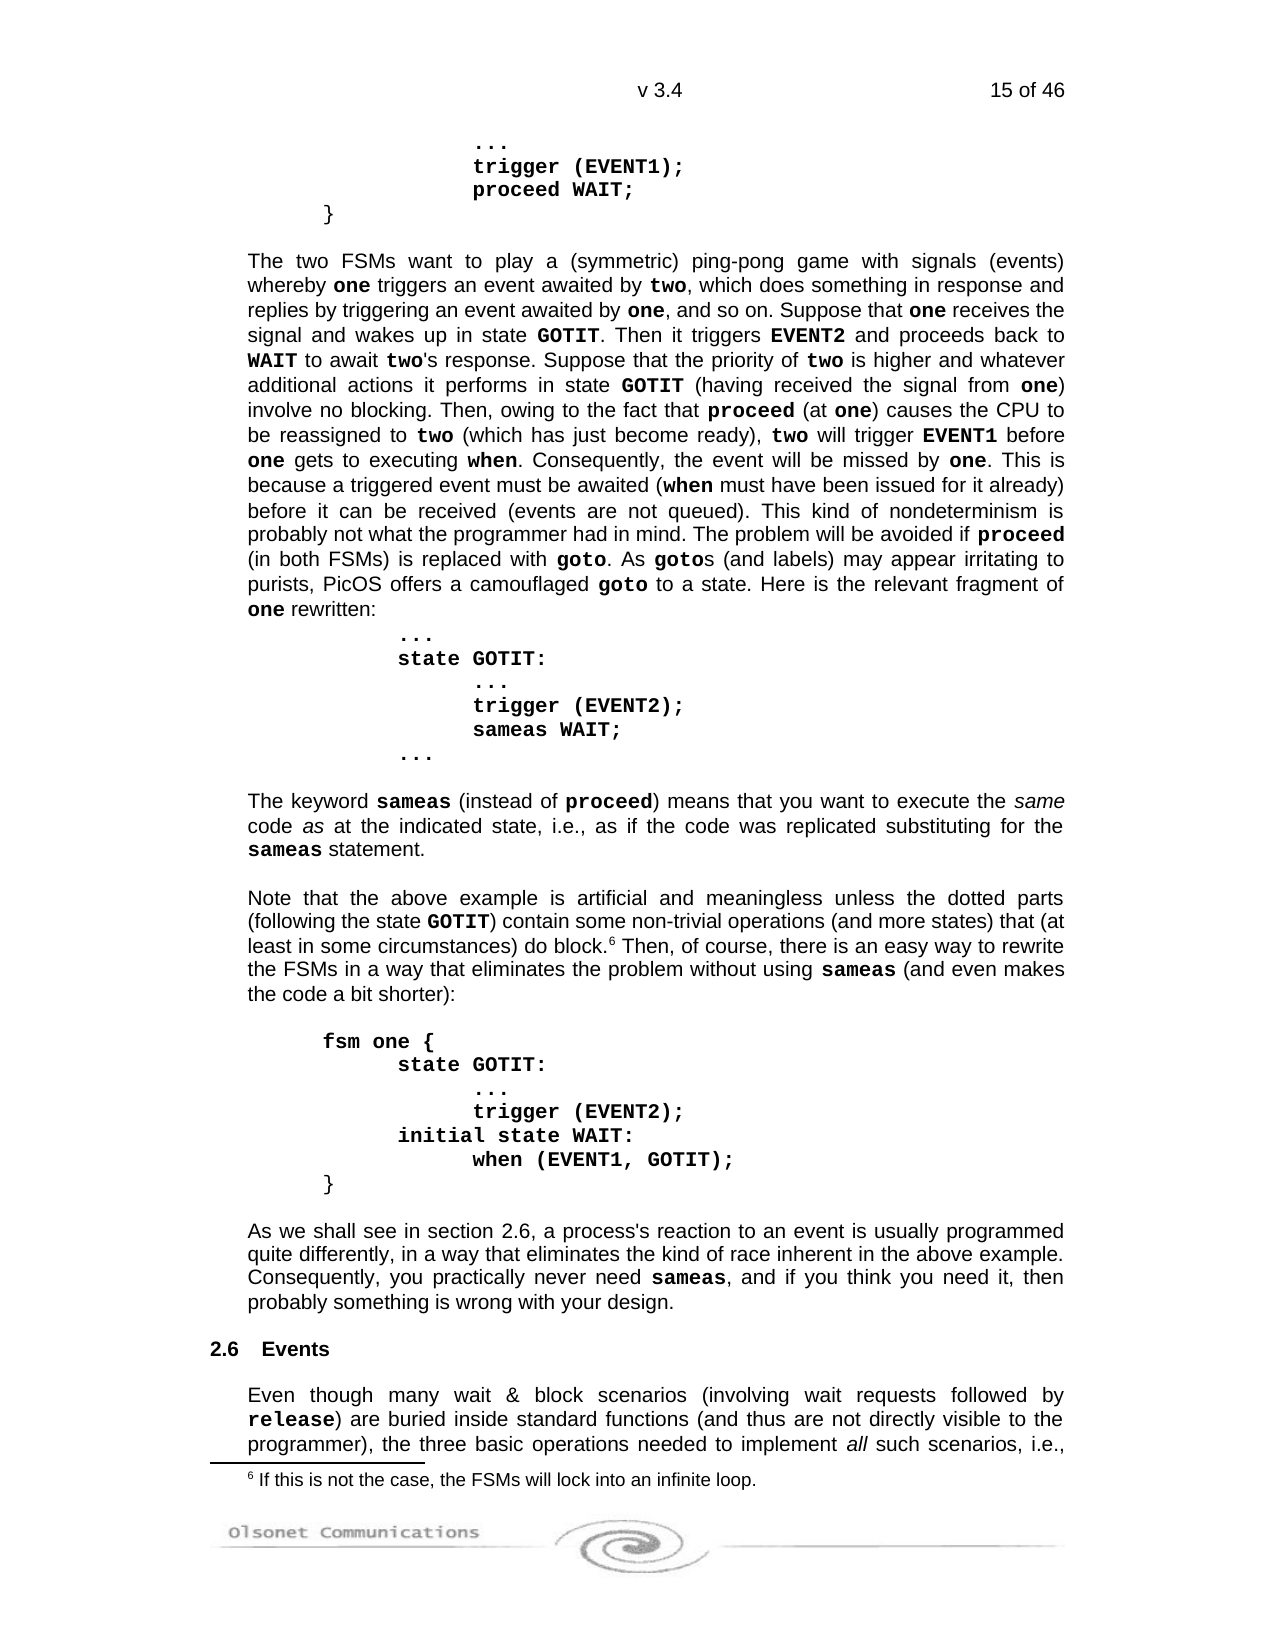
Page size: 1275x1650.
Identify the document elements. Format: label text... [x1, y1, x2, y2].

text The keyword sameas (instead of proceed) means that you want to execute the same code as at the indicated state, i.e., as if the code was replicated substituting for the sameas statement. [247, 789, 1065, 863]
text state GOTIT: [247, 1054, 1065, 1078]
text ... [247, 132, 1065, 156]
text ... [247, 623, 1065, 648]
text If this is not the case, the FSMs will lock into an infinite loop. [247, 1469, 1065, 1490]
text ... [247, 1078, 1065, 1102]
text Note that the above example is artificial and meaningless unless the dotted parts (following the state GOTIT) contain some non-trivial operations (and more states) that (at least in some circumstances) do block. Then, of course, there is an easy way to rewrite the FSMs in a way that eliminates the problem without using sameas (and even makes the code a bit shorter): [247, 886, 1065, 1006]
picture [210, 1504, 1065, 1596]
text state GOTIT: [247, 648, 1065, 672]
text Even though many wait & block scenarios (involving wait requests followed by release) are buried inside standard functions (and thus are not directly visible to the programmer), the three basic operations needed to implement all such scenarios, i.e., [247, 1384, 1065, 1455]
text As we shall see in section 2.6, a process's reaction to an event is usually programmed quite differently, in a way that eliminates the kind of race inherent in the above example. Consequently, you practically never need sameas, and if you think you need it, then probably something is wrong with your design. [247, 1219, 1065, 1314]
text } [247, 203, 1065, 227]
text sameas WAIT; [247, 719, 1065, 742]
text trigger (EVENT2); [247, 695, 1065, 719]
text trigger (EVENT1); [247, 156, 1065, 179]
text proceed WAIT; [247, 179, 1065, 203]
subtitle Events [210, 1337, 1065, 1361]
text ... [247, 742, 1065, 766]
text when (EVENT1, GOTIT); [247, 1149, 1065, 1172]
text } [247, 1172, 1065, 1196]
text The two FSMs want to play a (symmetric) ping-pong game with signals (events) whereby one triggers an event awaited by two, which does something in response and replies by triggering an event awaited by one, and so on. Suppose that one receives the signal and wakes up in state GOTIT. Then it triggers EVENT2 and proceeds back to WAIT to await two's response. Suppose that the priority of two is higher and whatever additional actions it performs in state GOTIT (having received the signal from one) involve no blocking. Then, owing to the fact that proceed (at one) causes the CPU to be reassigned to two (which has just become ready), two will trigger EVENT1 before one gets to executing when. Consequently, the event will be missed by one. This is because a triggered event must be awaited (when must have been issued for it already) before it can be received (events are not queued). This kind of nondeterminism is probably not what the programmer had in mind. The problem will be avoided if proceed (in both FSMs) is replaced with goto. As gotos (and labels) may appear irritating to purists, PicOS offers a camouflaged goto to a state. Here is the relevant fragment of one rewritten: [247, 250, 1065, 623]
text trigger (EVENT2); [247, 1102, 1065, 1125]
text initial state WAIT: [247, 1125, 1065, 1149]
text ... [247, 672, 1065, 695]
text fsm one { [247, 1029, 1065, 1054]
